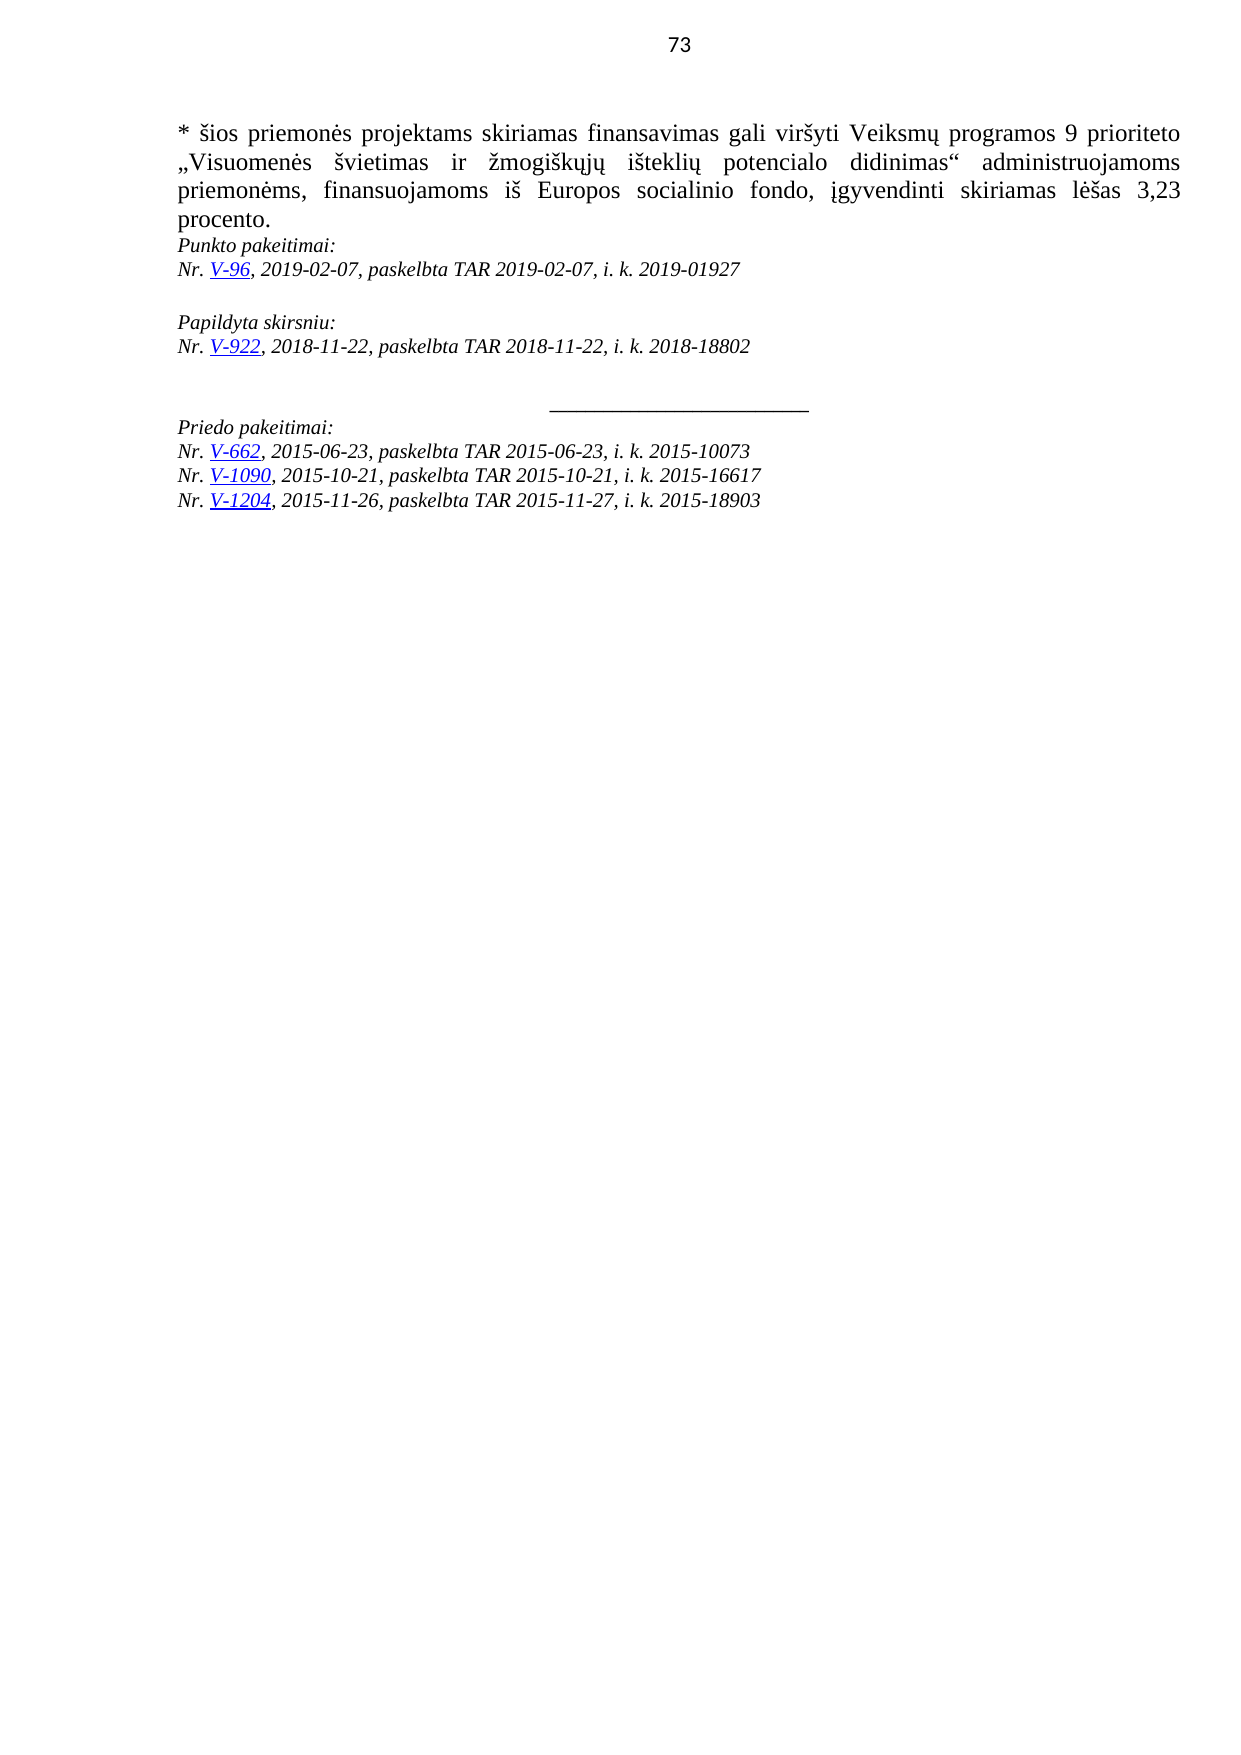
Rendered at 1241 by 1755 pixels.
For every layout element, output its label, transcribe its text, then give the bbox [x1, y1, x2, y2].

text Papildyta skirsniu: [177, 310, 1181, 334]
text Priedo pakeitimai: [177, 415, 1181, 439]
text Nr. V-1090, 2015-10-21, paskelbta TAR 2015-10-21, i. k. 2015-16617 [177, 463, 1181, 487]
text Nr. V-1204, 2015-11-26, paskelbta TAR 2015-11-27, i. k. 2015-18903 [177, 487, 1181, 512]
text Nr. V-662, 2015-06-23, paskelbta TAR 2015-06-23, i. k. 2015-10073 [177, 439, 1181, 463]
text Punkto pakeitimai: [177, 233, 1181, 257]
text Nr. V-96, 2019-02-07, paskelbta TAR 2019-02-07, i. k. 2019-01927 [177, 257, 1181, 281]
text _____________________________ [177, 387, 1181, 415]
text Nr. V-922, 2018-11-22, paskelbta TAR 2018-11-22, i. k. 2018-18802 [177, 334, 1181, 358]
text * šios priemonės projektams skiriamas finansavimas gali viršyti Veiksmų programos 9 prioriteto „Visuomenės švietimas ir žmogiškųjų išteklių potencialo didinimas“ administruojamoms priemonėms, finansuojamoms iš Europos socialinio fondo, įgyvendinti skiriamas lėšas 3,23 procento. [177, 118, 1181, 233]
